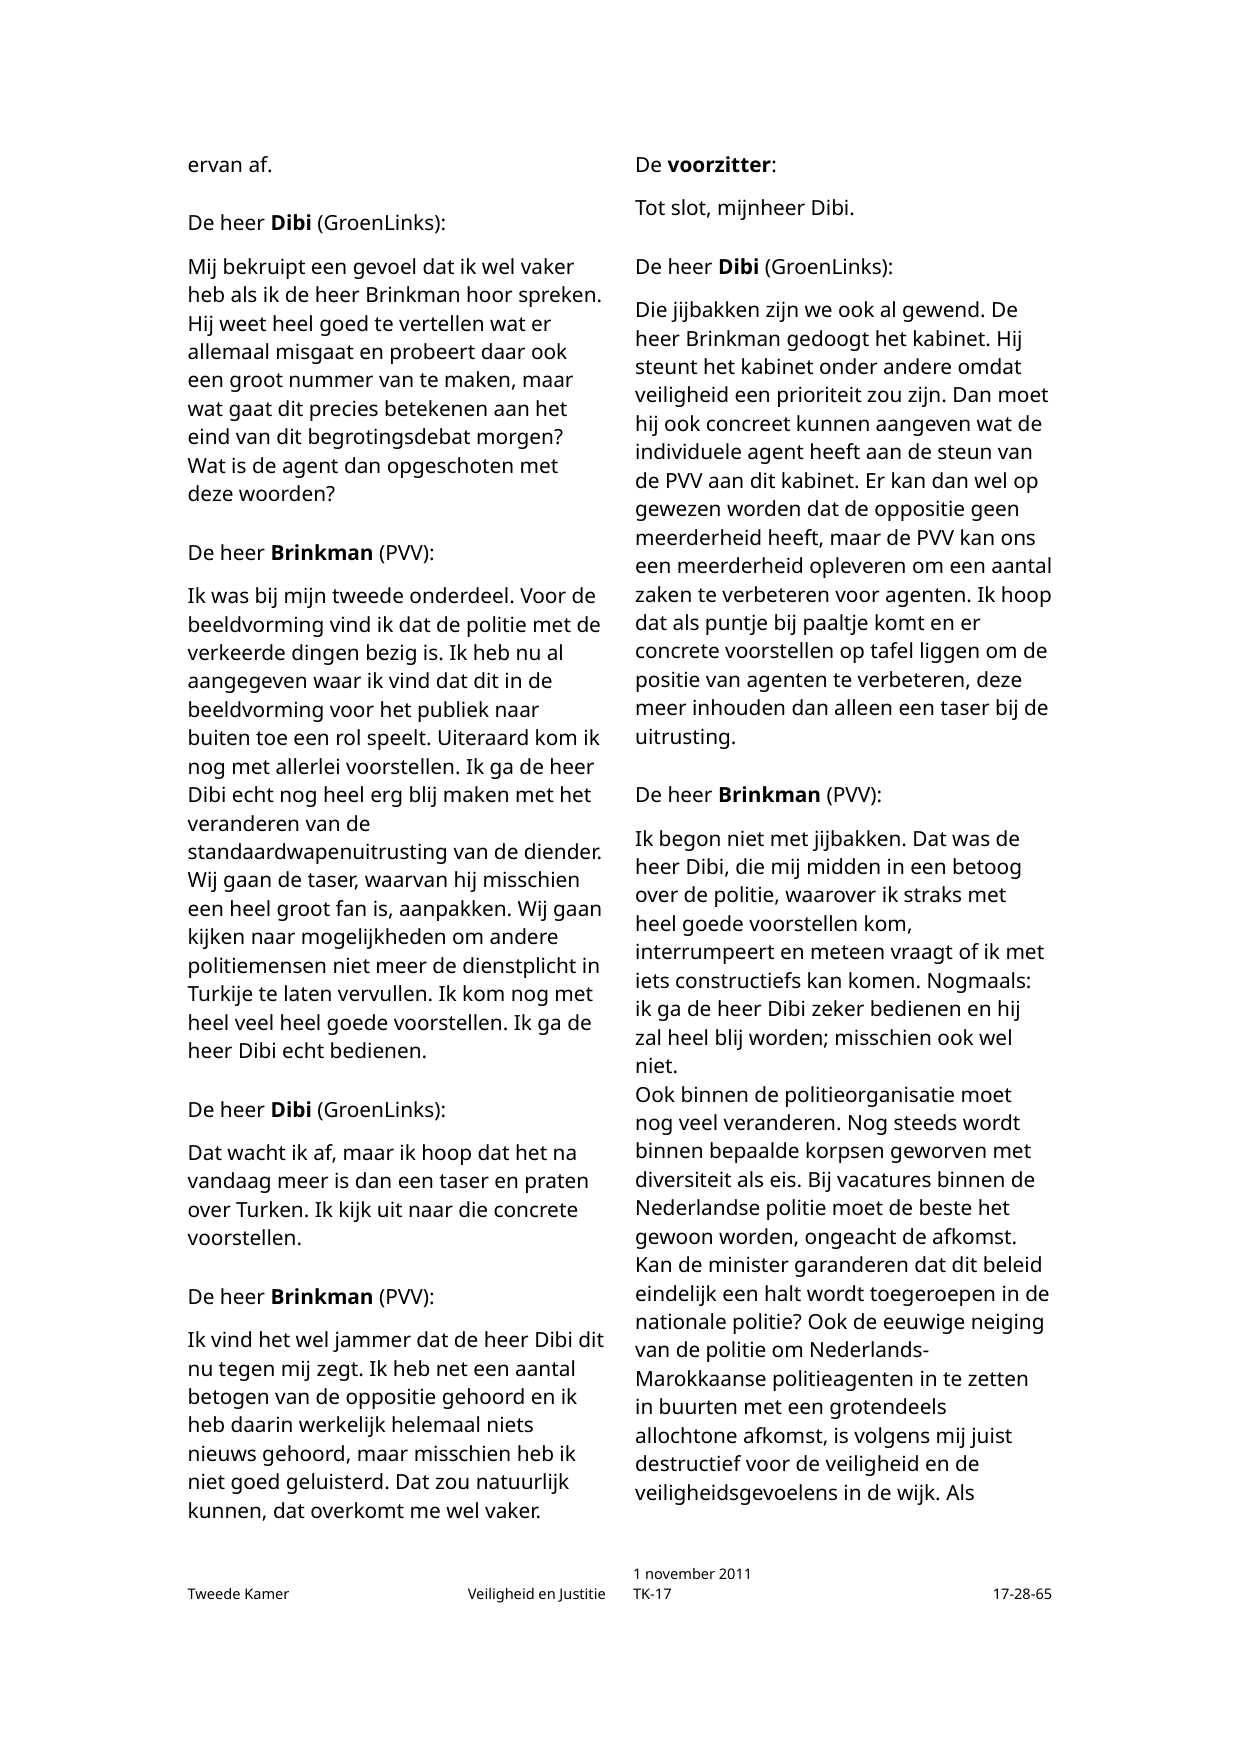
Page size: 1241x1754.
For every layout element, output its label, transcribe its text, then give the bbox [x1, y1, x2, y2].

text De heer Dibi (GroenLinks): [187, 1095, 605, 1123]
text De heer Brinkman (PVV): [635, 780, 1053, 809]
text Ook binnen de politieorganisatie moet nog veel veranderen. Nog steeds wordt binnen bepaalde korpsen geworven met diversiteit als eis. Bij vacatures binnen de Nederlandse politie moet de beste het gewoon worden, ongeacht de afkomst. Kan de minister garanderen dat dit beleid eindelijk een halt wordt toegeroepen in de nationale politie? Ook de eeuwige neiging van de politie om Nederlands-Marokkaanse politieagenten in te zetten in buurten met een grotendeels allochtone afkomst, is volgens mij juist destructief voor de veiligheid en de veiligheidsgevoelens in de wijk. Als [635, 1080, 1053, 1506]
text De heer Dibi (GroenLinks): [187, 208, 605, 237]
text Mij bekruipt een gevoel dat ik wel vaker heb als ik de heer Brinkman hoor spreken. Hij weet heel goed te vertellen wat er allemaal misgaat en probeert daar ook een groot nummer van te maken, maar wat gaat dit precies betekenen aan het eind van dit begrotingsdebat morgen? Wat is de agent dan opgeschoten met deze woorden? [187, 252, 605, 508]
text De heer Brinkman (PVV): [187, 1282, 605, 1310]
text De voorzitter: [635, 150, 1053, 178]
text Ik was bij mijn tweede onderdeel. Voor de beeldvorming vind ik dat de politie met de verkeerde dingen bezig is. Ik heb nu al aangegeven waar ik vind dat dit in de beeldvorming voor het publiek naar buiten toe een rol speelt. Uiteraard kom ik nog met allerlei voorstellen. Ik ga de heer Dibi echt nog heel erg blij maken met het veranderen van de standaardwapenuitrusting van de diender. Wij gaan de taser, waarvan hij misschien een heel groot fan is, aanpakken. Wij gaan kijken naar mogelijkheden om andere politiemensen niet meer de dienstplicht in Turkije te laten vervullen. Ik kom nog met heel veel heel goede voorstellen. Ik ga de heer Dibi echt bedienen. [187, 581, 605, 1065]
text Dat wacht ik af, maar ik hoop dat het na vandaag meer is dan een taser en praten over Turken. Ik kijk uit naar die concrete voorstellen. [187, 1138, 605, 1252]
text Tot slot, mijnheer Dibi. [635, 193, 1053, 222]
text ervan af. [187, 150, 605, 178]
text Die jijbakken zijn we ook al gewend. De heer Brinkman gedoogt het kabinet. Hij steunt het kabinet onder andere omdat veiligheid een prioriteit zou zijn. Dan moet hij ook concreet kunnen aangeven wat de individuele agent heeft aan de steun van de PVV aan dit kabinet. Er kan dan wel op gewezen worden dat de oppositie geen meerderheid heeft, maar de PVV kan ons een meerderheid opleveren om een aantal zaken te verbeteren voor agenten. Ik hoop dat als puntje bij paaltje komt en er concrete voorstellen op tafel liggen om de positie van agenten te verbeteren, deze meer inhouden dan alleen een taser bij de uitrusting. [635, 295, 1053, 750]
text Ik begon niet met jijbakken. Dat was de heer Dibi, die mij midden in een betoog over de politie, waarover ik straks met heel goede voorstellen kom, interrumpeert en meteen vraagt of ik met iets constructiefs kan komen. Nogmaals: ik ga de heer Dibi zeker bedienen en hij zal heel blij worden; misschien ook wel niet. [635, 824, 1053, 1080]
text De heer Brinkman (PVV): [187, 538, 605, 566]
text De heer Dibi (GroenLinks): [635, 252, 1053, 280]
text Ik vind het wel jammer dat de heer Dibi dit nu tegen mij zegt. Ik heb net een aantal betogen van de oppositie gehoord en ik heb daarin werkelijk helemaal niets nieuws gehoord, maar misschien heb ik niet goed geluisterd. Dat zou natuurlijk kunnen, dat overkomt me wel vaker. [187, 1325, 605, 1524]
